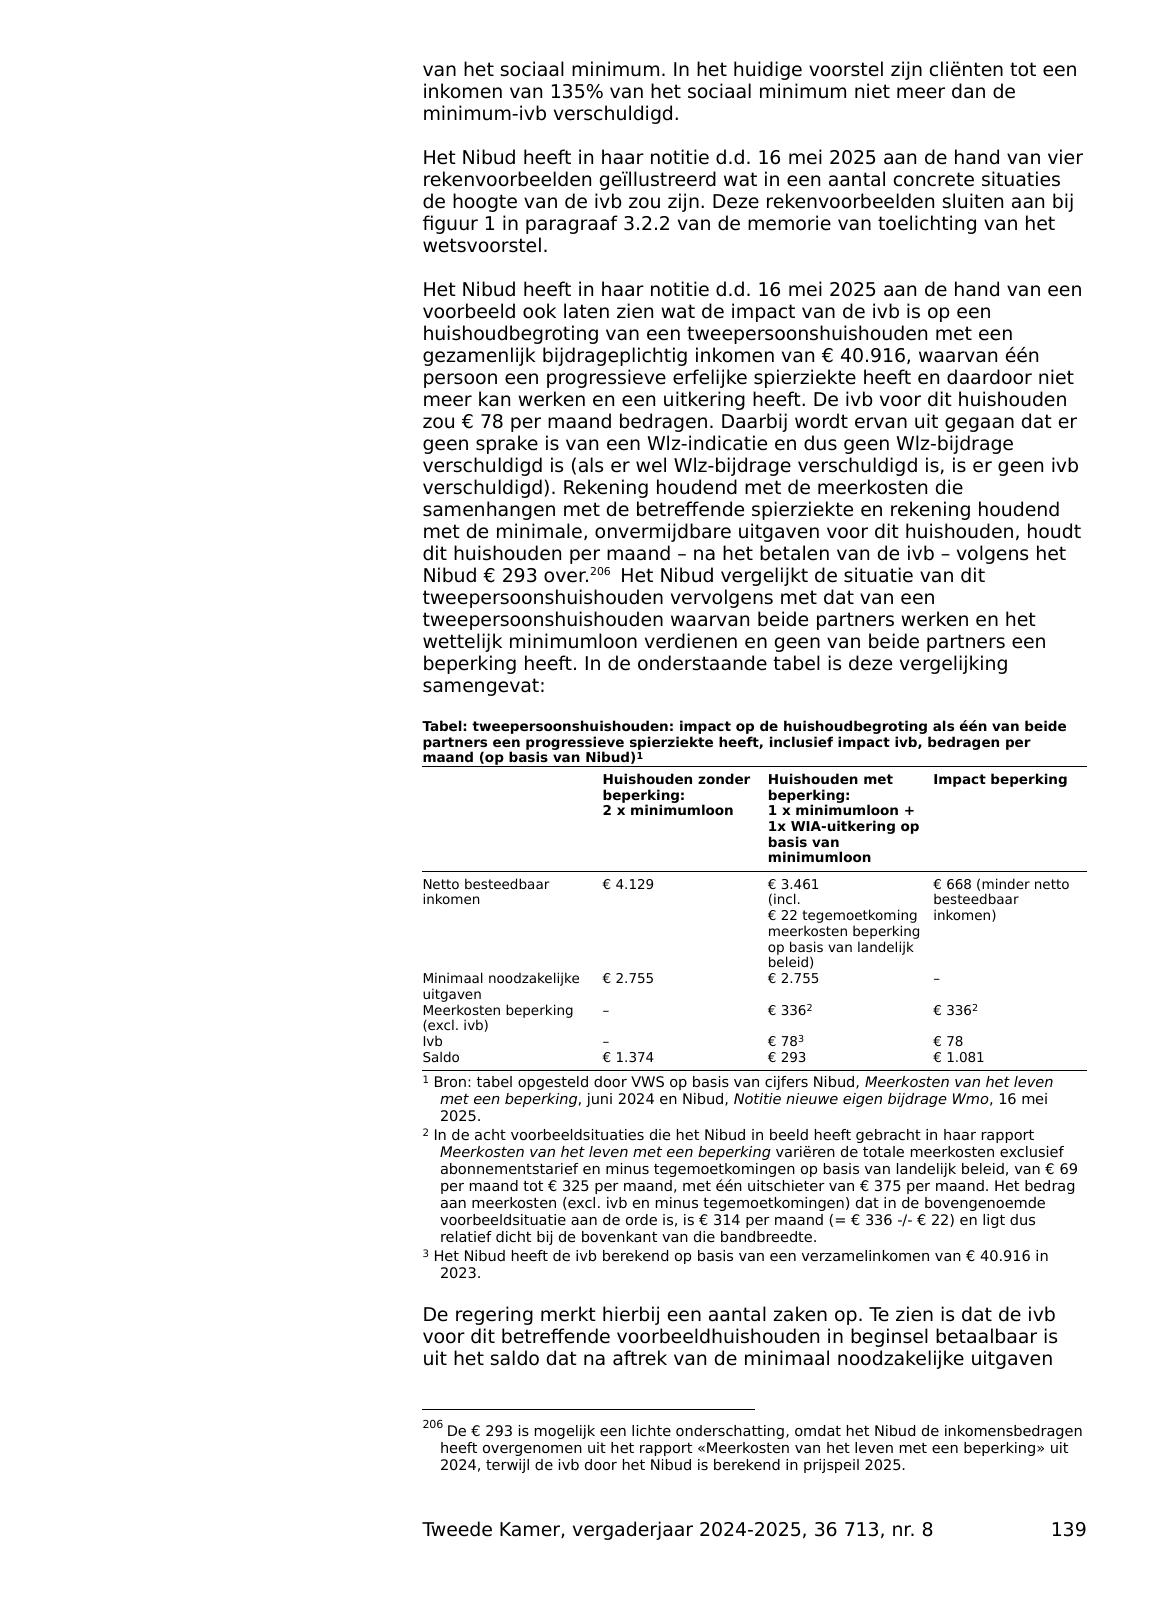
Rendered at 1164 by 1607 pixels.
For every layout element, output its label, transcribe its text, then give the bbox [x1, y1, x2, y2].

table_cell Minimaal noodzakelijke uitgaven [422, 971, 596, 1002]
table_cell Saldo [422, 1050, 596, 1070]
text De € 293 is mogelijk een lichte onderschatting, omdat het Nibud de inkomensbedragen heeft overgenomen uit het rapport «Meerkosten van het leven met een beperking» uit 2024, terwijl de ivb door het Nibud is berekend in prijspeil 2025. [422, 1418, 1087, 1474]
table_cell € 783 [762, 1034, 927, 1049]
table_cell Impact beperking [927, 767, 1087, 871]
table_cell € 4.129 [596, 872, 762, 971]
table_cell – [596, 1002, 762, 1034]
table_cell – [927, 971, 1087, 1002]
table_cell € 2.755 [762, 971, 927, 1002]
text Het Nibud heeft in haar notitie d.d. 16 mei 2025 aan de hand van een voorbeeld ook laten zien wat de impact van de ivb is op een huishoudbegroting van een tweepersoonshuishouden met een gezamenlijk bijdrageplichtig inkomen van € 40.916, waarvan één persoon een progressieve erfelijke spierziekte heeft en daardoor niet meer kan werken en een uitkering heeft. De ivb voor dit huishouden zou € 78 per maand bedragen. Daarbij wordt ervan uit gegaan dat er geen sprake is van een Wlz-indicatie en dus geen Wlz-bijdrage verschuldigd is (als er wel Wlz-bijdrage verschuldigd is, is er geen ivb verschuldigd). Rekening houdend met de meerkosten die samenhangen met de betreffende spierziekte en rekening houdend met de minimale, onvermijdbare uitgaven voor dit huishouden, houdt dit huishouden per maand – na het betalen van de ivb – volgens het Nibud € 293 over. Het Nibud vergelijkt de situatie van dit tweepersoonshuishouden vervolgens met dat van een tweepersoonshuishouden waarvan beide partners werken en het wettelijk minimumloon verdienen en geen van beide partners een beperking heeft. In de onderstaande tabel is deze vergelijking samengevat: [422, 279, 1087, 697]
text van het sociaal minimum. In het huidige voorstel zijn cliënten tot een inkomen van 135% van het sociaal minimum niet meer dan de minimum-ivb verschuldigd. [422, 59, 1087, 125]
table_cell € 293 [762, 1050, 927, 1070]
table_header Tabel: tweepersoonshuishouden: impact op de huishoudbegroting als één van beide partners een progressieve spierziekte heeft, inclusief impact ivb, bedragen per maand (op basis van Nibud)1 [422, 719, 1087, 766]
table_cell € 1.081 [927, 1050, 1087, 1070]
table_cell – [596, 1034, 762, 1049]
text Het Nibud heeft in haar notitie d.d. 16 mei 2025 aan de hand van vier rekenvoorbeelden geïllustreerd wat in een aantal concrete situaties de hoogte van de ivb zou zijn. Deze rekenvoorbeelden sluiten aan bij figuur 1 in paragraaf 3.2.2 van de memorie van toelichting van het wetsvoorstel. [422, 147, 1087, 257]
table_cell € 3362 [927, 1002, 1087, 1034]
table_cell € 3362 [762, 1002, 927, 1034]
table_cell Ivb [422, 1034, 596, 1049]
table_cell € 668 (minder netto besteedbaar inkomen) [927, 872, 1087, 971]
text De regering merkt hierbij een aantal zaken op. Te zien is dat de ivb voor dit betreffende voorbeeldhuishouden in beginsel betaalbaar is uit het saldo dat na aftrek van de minimaal noodzakelijke uitgaven [422, 1304, 1087, 1370]
table_cell € 1.374 [596, 1050, 762, 1070]
table_cell Huishouden zonder beperking: 2 x minimumloon [596, 767, 762, 871]
table_cell € 3.461 (incl. € 22 tegemoetkoming meerkosten beperking op basis van landelijk beleid) [762, 872, 927, 971]
table_cell 1 Bron: tabel opgesteld door VWS op basis van cijfers Nibud, Meerkosten van het leven met een beperking, juni 2024 en Nibud, Notitie nieuwe eigen bijdrage Wmo, 16 mei 2025. 2 In de acht voorbeeldsituaties die het Nibud in beeld heeft gebracht in haar rapport Meerkosten van het leven met een beperking variëren de totale meerkosten exclusief abonnementstarief en minus tegemoetkomingen op basis van landelijk beleid, van € 69 per maand tot € 325 per maand, met één uitschieter van € 375 per maand. Het bedrag aan meerkosten (excl. ivb en minus tegemoetkomingen) dat in de bovengenoemde voorbeeldsituatie aan de orde is, is € 314 per maand (= € 336 -/- € 22) en ligt dus relatief dicht bij de bovenkant van die bandbreedte. 3 Het Nibud heeft de ivb berekend op basis van een verzamelinkomen van € 40.916 in 2023. [422, 1071, 1087, 1282]
table_cell Meerkosten beperking (excl. ivb) [422, 1002, 596, 1034]
table_cell € 78 [927, 1034, 1087, 1049]
table_cell Netto besteedbaar inkomen [422, 872, 596, 971]
table_cell [422, 767, 596, 871]
table_cell Huishouden met beperking: 1 x minimumloon + 1x WIA-uitkering op basis van minimumloon [762, 767, 927, 871]
table_cell € 2.755 [596, 971, 762, 1002]
